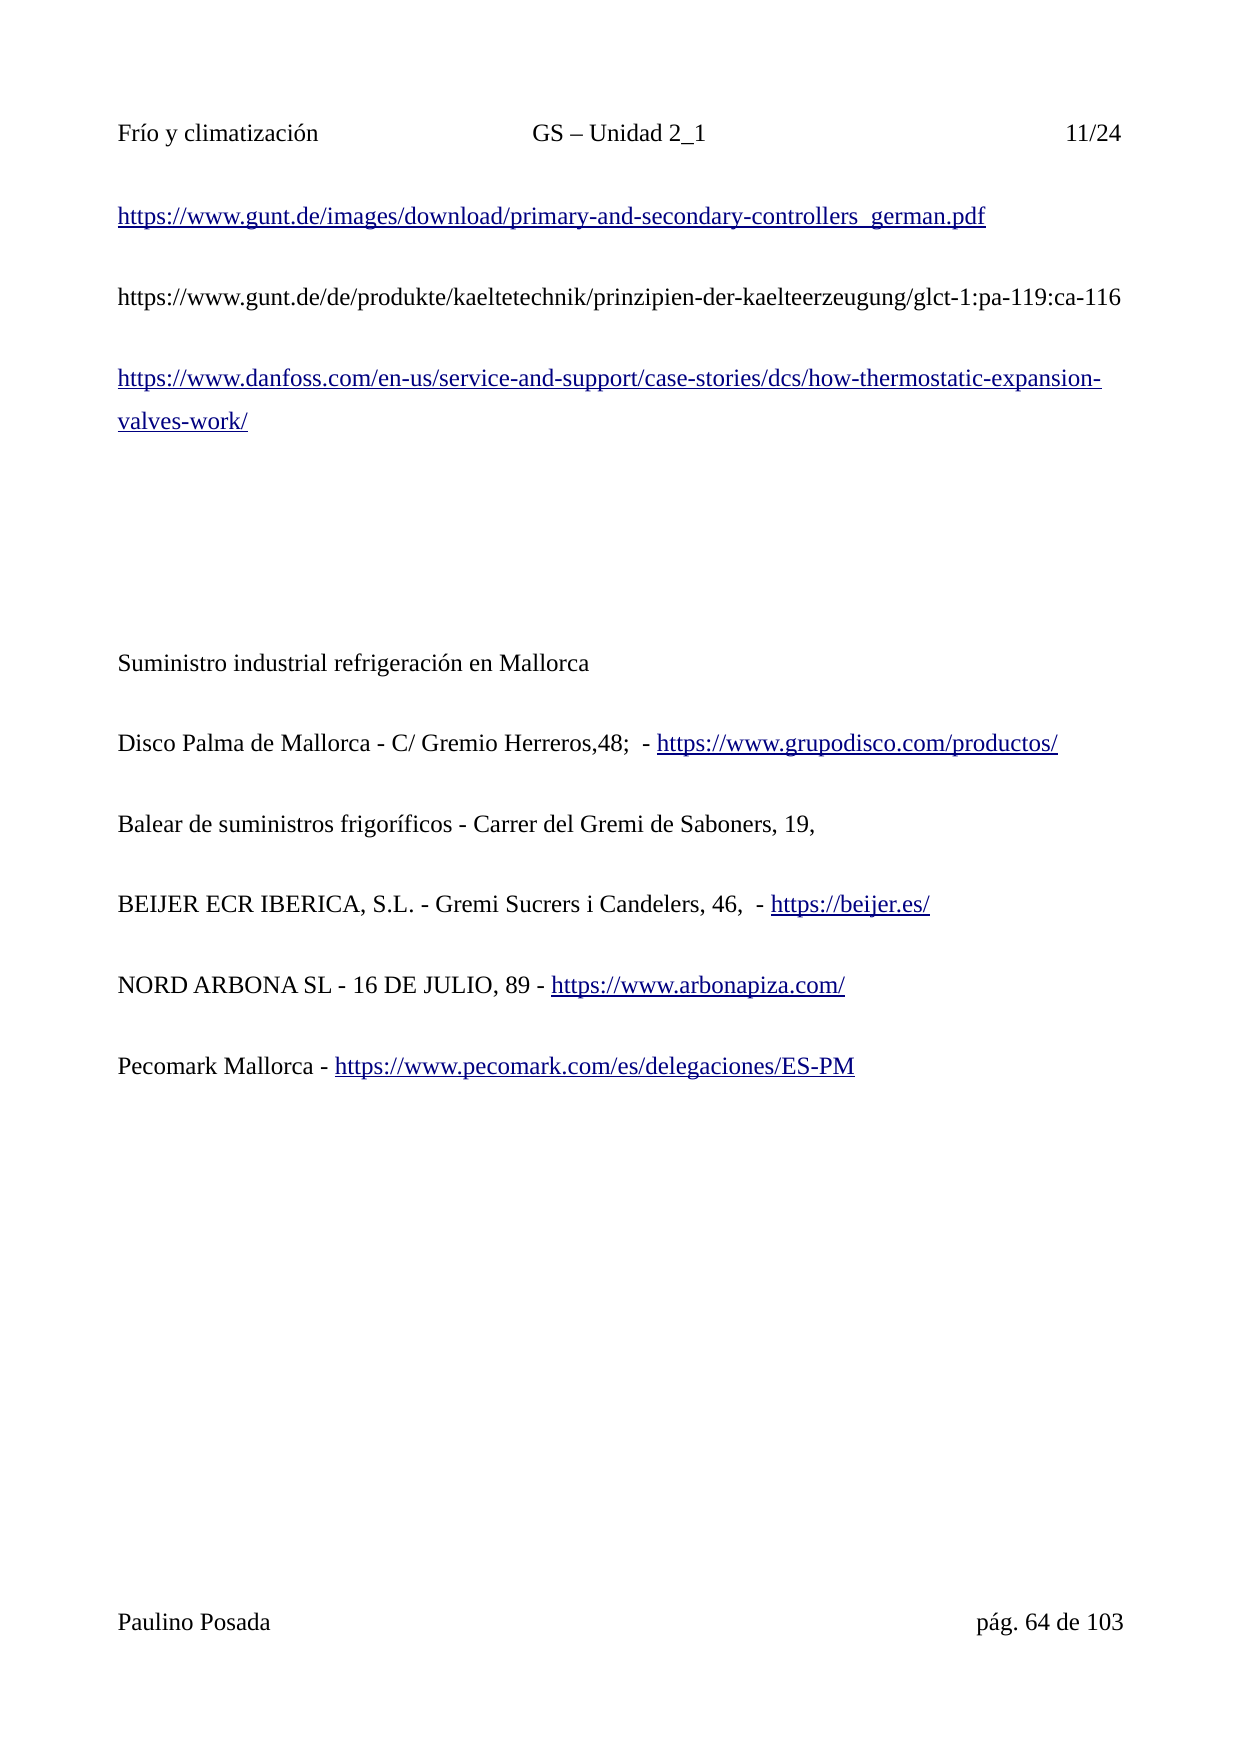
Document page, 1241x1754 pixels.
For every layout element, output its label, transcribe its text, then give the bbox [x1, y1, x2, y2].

text BEIJER ECR IBERICA, S.L. - Gremi Sucrers i Candelers, 46, - https://beijer.es/ [117, 889, 1123, 918]
text NORD ARBONA SL - 16 DE JULIO, 89 - https://www.arbonapiza.com/ [117, 970, 1123, 999]
text Suministro industrial refrigeración en Mallorca [117, 648, 1123, 676]
text https://www.danfoss.com/en-us/service-and-support/case-stories/dcs/how-thermostatic-expansion-valves-work/ [117, 363, 1123, 434]
text https://www.gunt.de/de/produkte/kaeltetechnik/prinzipien-der-kaelteerzeugung/glct-1:pa-119:ca-116 [117, 282, 1123, 311]
text Disco Palma de Mallorca - C/ Gremio Herreros,48; - https://www.grupodisco.com/productos/ [117, 728, 1123, 757]
text https://www.gunt.de/images/download/primary-and-secondary-controllers_german.pdf [117, 201, 1123, 230]
text Balear de suministros frigoríficos - Carrer del Gremi de Saboners, 19, [117, 809, 1123, 838]
text Pecomark Mallorca - https://www.pecomark.com/es/delegaciones/ES-PM [117, 1051, 1123, 1079]
